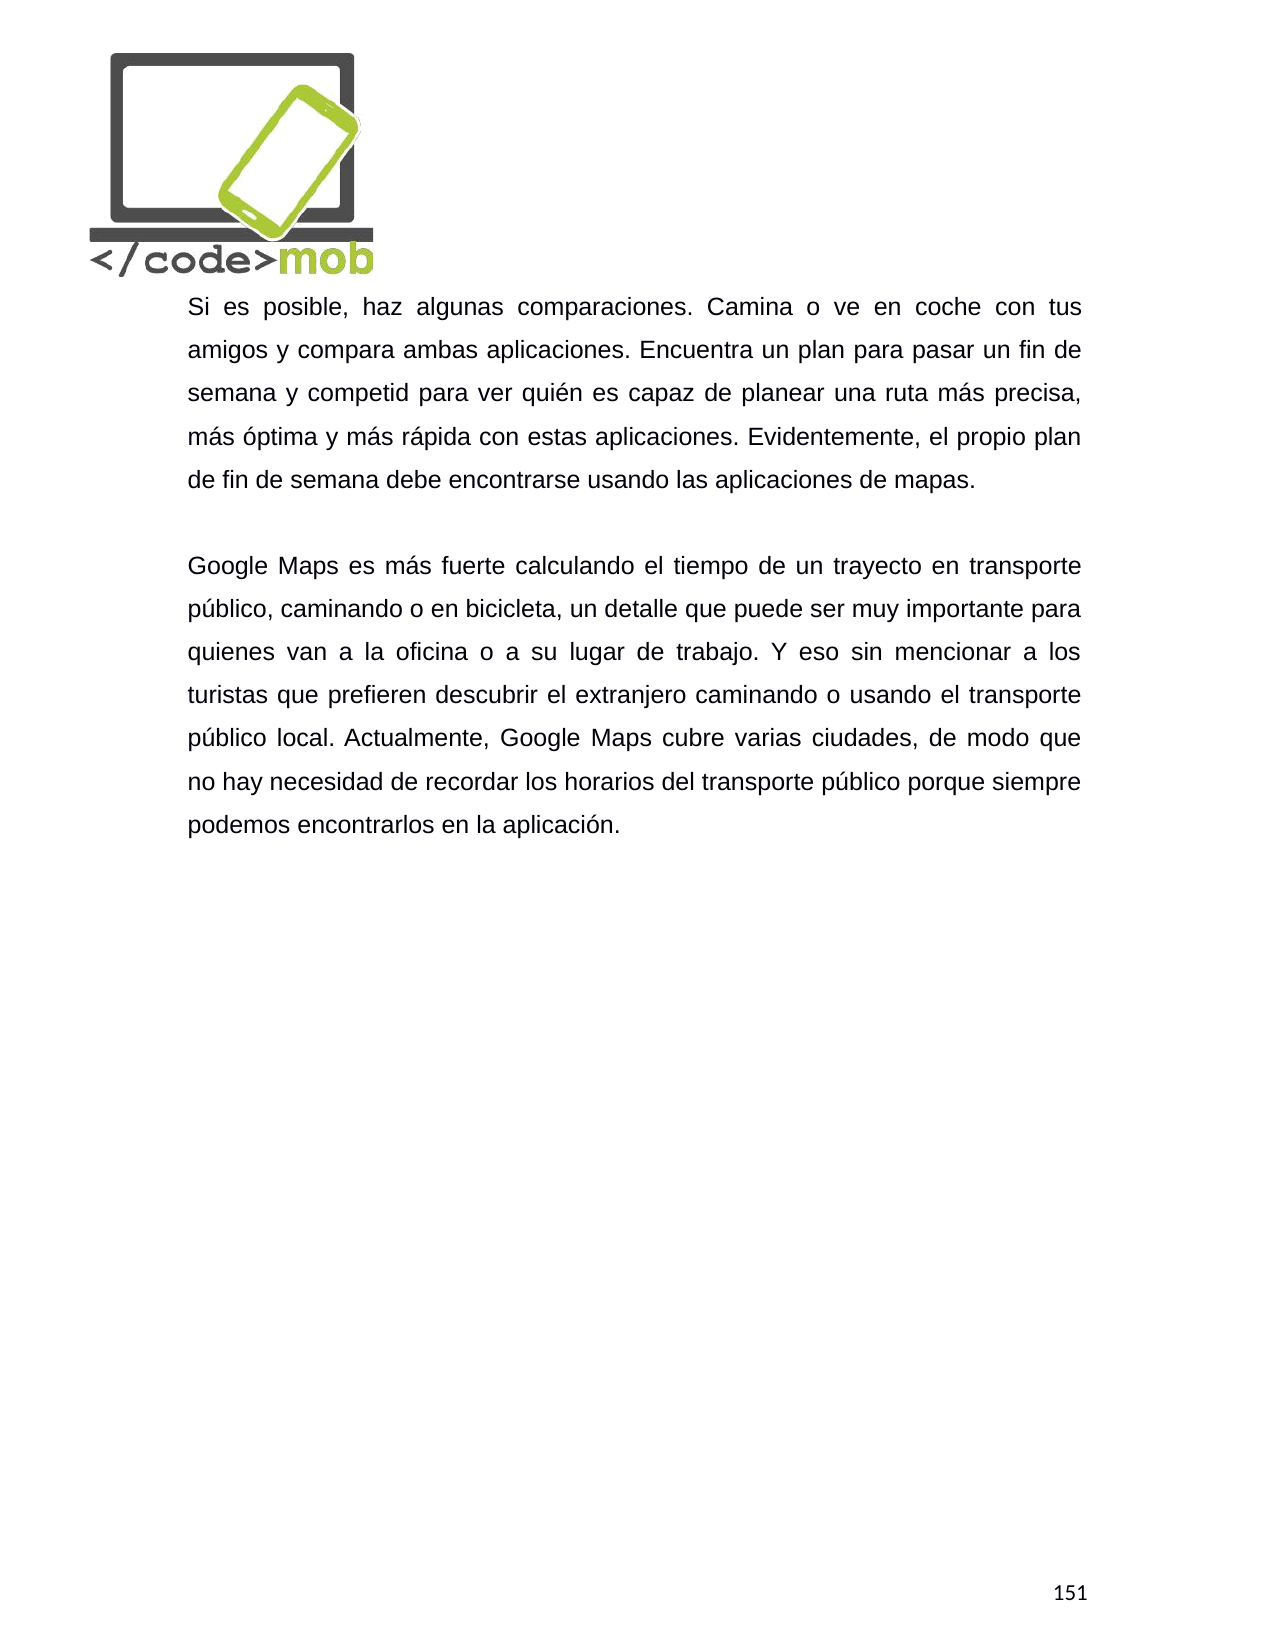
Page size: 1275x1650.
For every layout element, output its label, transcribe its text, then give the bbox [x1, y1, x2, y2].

text Si es posible, haz algunas comparaciones. Camina o ve en coche con tus amigos y compara ambas aplicaciones. Encuentra un plan para pasar un fin de semana y competid para ver quién es capaz de planear una ruta más precisa, más óptima y más rápida con estas aplicaciones. Evidentemente, el propio plan de fin de semana debe encontrarse usando las aplicaciones de mapas. [187, 292, 1083, 493]
text Google Maps es más fuerte calculando el tiempo de un trayecto en transporte público, caminando o en bicicleta, un detalle que puede ser muy importante para quienes van a la oficina o a su lugar de trabajo. Y eso sin mencionar a los turistas que prefieren descubrir el extranjero caminando o usando el transporte público local. Actualmente, Google Maps cubre varias ciudades, de modo que no hay necesidad de recordar los horarios del transporte público porque siempre podemos encontrarlos en la aplicación. [187, 551, 1083, 838]
picture [89, 53, 374, 277]
